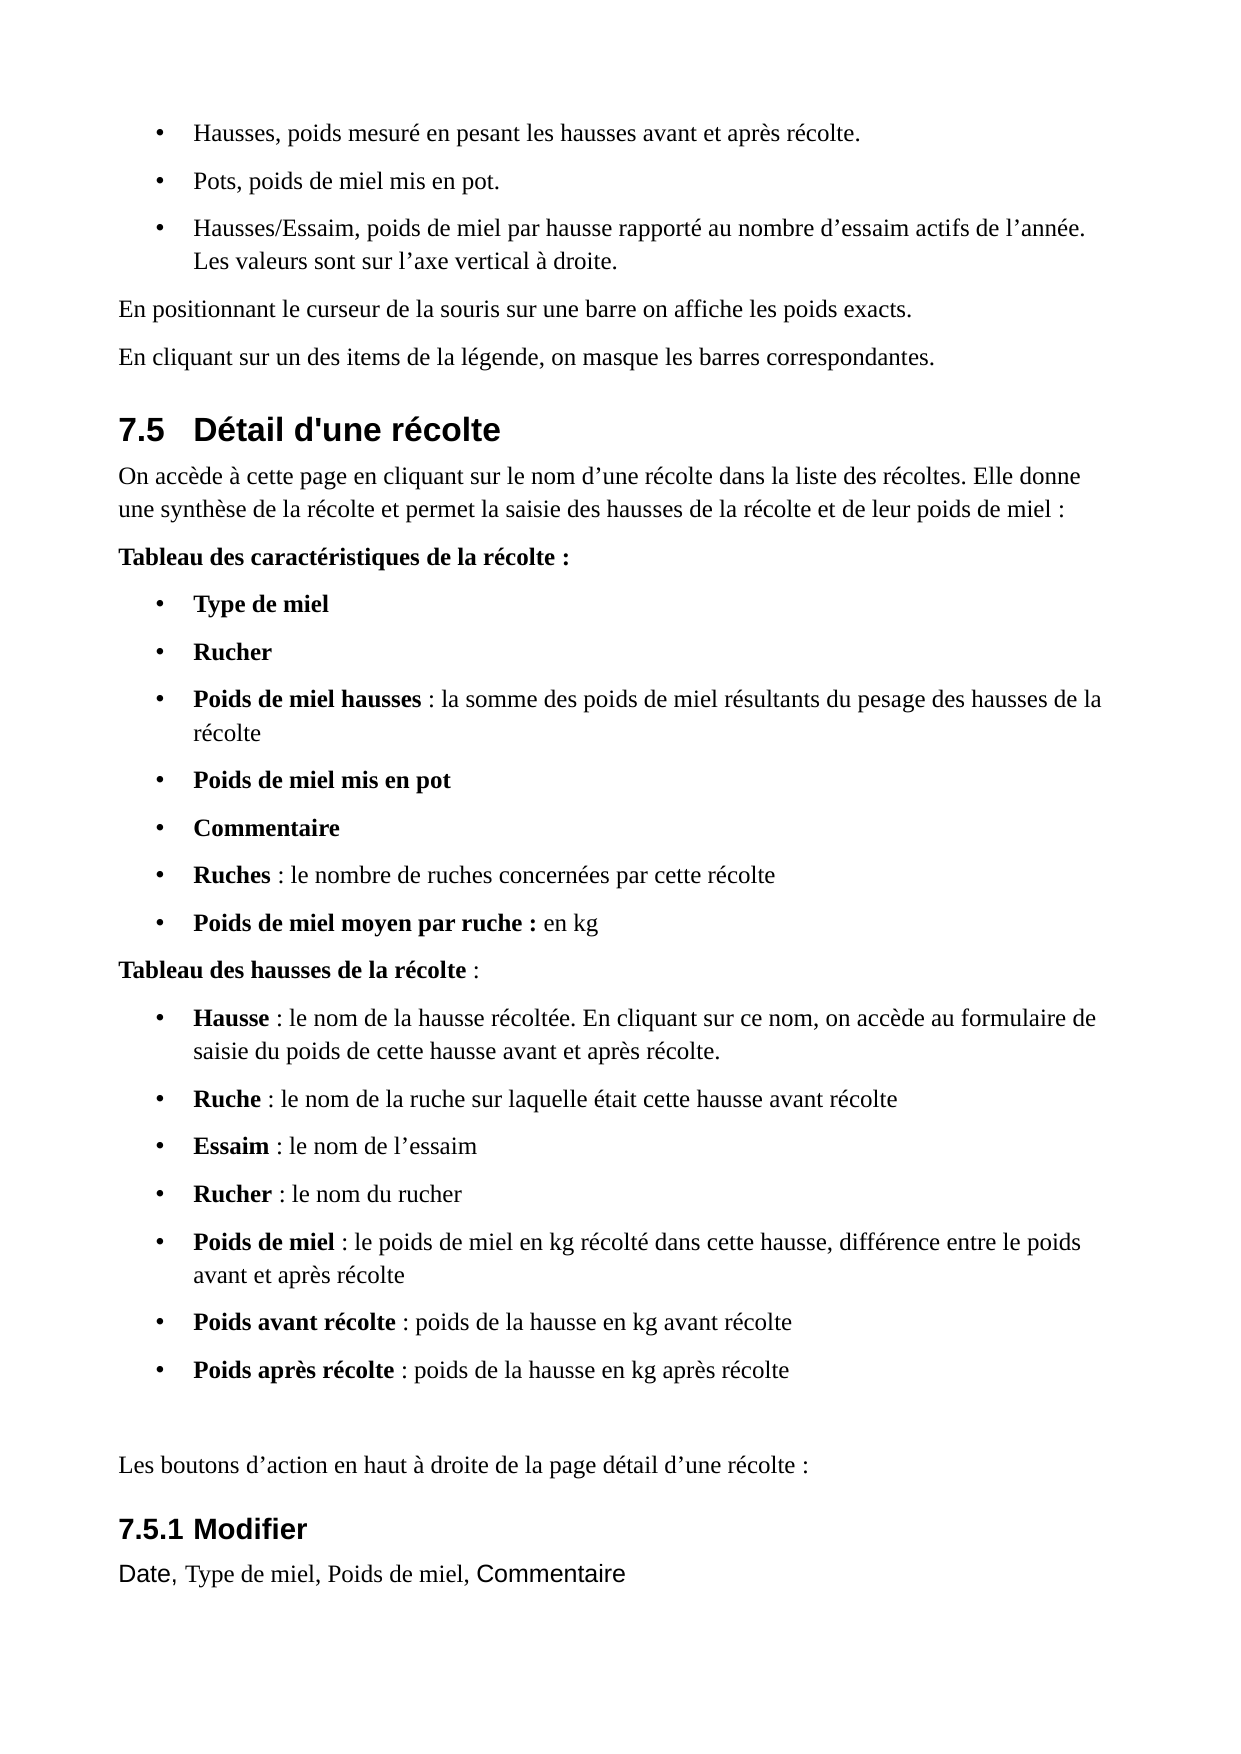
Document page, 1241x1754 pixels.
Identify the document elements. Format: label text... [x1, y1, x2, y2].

subtitle Modifier [118, 1512, 1122, 1546]
list Poids de miel hausses : la somme des poids de miel résultants du pesage des hausses de la récolte [156, 684, 1122, 746]
list Poids de miel mis en pot [156, 765, 1122, 794]
text Date, Type de miel, Poids de miel, Commentaire [118, 1558, 1122, 1587]
text Les boutons d’action en haut à droite de la page détail d’une récolte : [118, 1450, 1122, 1479]
list Hausse : le nom de la hausse récoltée. En cliquant sur ce nom, on accède au formulaire de saisie du poids de cette hausse avant et après récolte. [156, 1003, 1122, 1065]
list Ruche : le nom de la ruche sur laquelle était cette hausse avant récolte [156, 1084, 1122, 1113]
text En cliquant sur un des items de la légende, on masque les barres correspondantes. [118, 342, 1122, 370]
list Rucher [156, 637, 1122, 666]
list Essaim : le nom de l’essaim [156, 1131, 1122, 1160]
list Poids de miel : le poids de miel en kg récolté dans cette hausse, différence entre le poids avant et après récolte [156, 1227, 1122, 1288]
list Ruches : le nombre de ruches concernées par cette récolte [156, 860, 1122, 889]
list Type de miel [156, 589, 1122, 618]
list Rucher : le nom du rucher [156, 1179, 1122, 1208]
text Tableau des caractéristiques de la récolte : [118, 542, 1122, 571]
list Hausses, poids mesuré en pesant les hausses avant et après récolte. [156, 118, 1122, 147]
text On accède à cette page en cliquant sur le nom d’une récolte dans la liste des récoltes. Elle donne une synthèse de la récolte et permet la saisie des hausses de la récolte et de leur poids de miel : [118, 461, 1122, 523]
subtitle Détail d'une récolte [118, 410, 1122, 449]
list Commentaire [156, 813, 1122, 842]
list Poids après récolte : poids de la hausse en kg après récolte [156, 1355, 1122, 1384]
list Poids de miel moyen par ruche : en kg [156, 908, 1122, 937]
list Pots, poids de miel mis en pot. [156, 166, 1122, 194]
list Hausses/Essaim, poids de miel par hausse rapporté au nombre d’essaim actifs de l’année. Les valeurs sont sur l’axe vertical à droite. [156, 213, 1122, 275]
list Poids avant récolte : poids de la hausse en kg avant récolte [156, 1307, 1122, 1336]
text En positionnant le curseur de la souris sur une barre on affiche les poids exacts. [118, 294, 1122, 323]
text Tableau des hausses de la récolte : [118, 956, 1122, 984]
